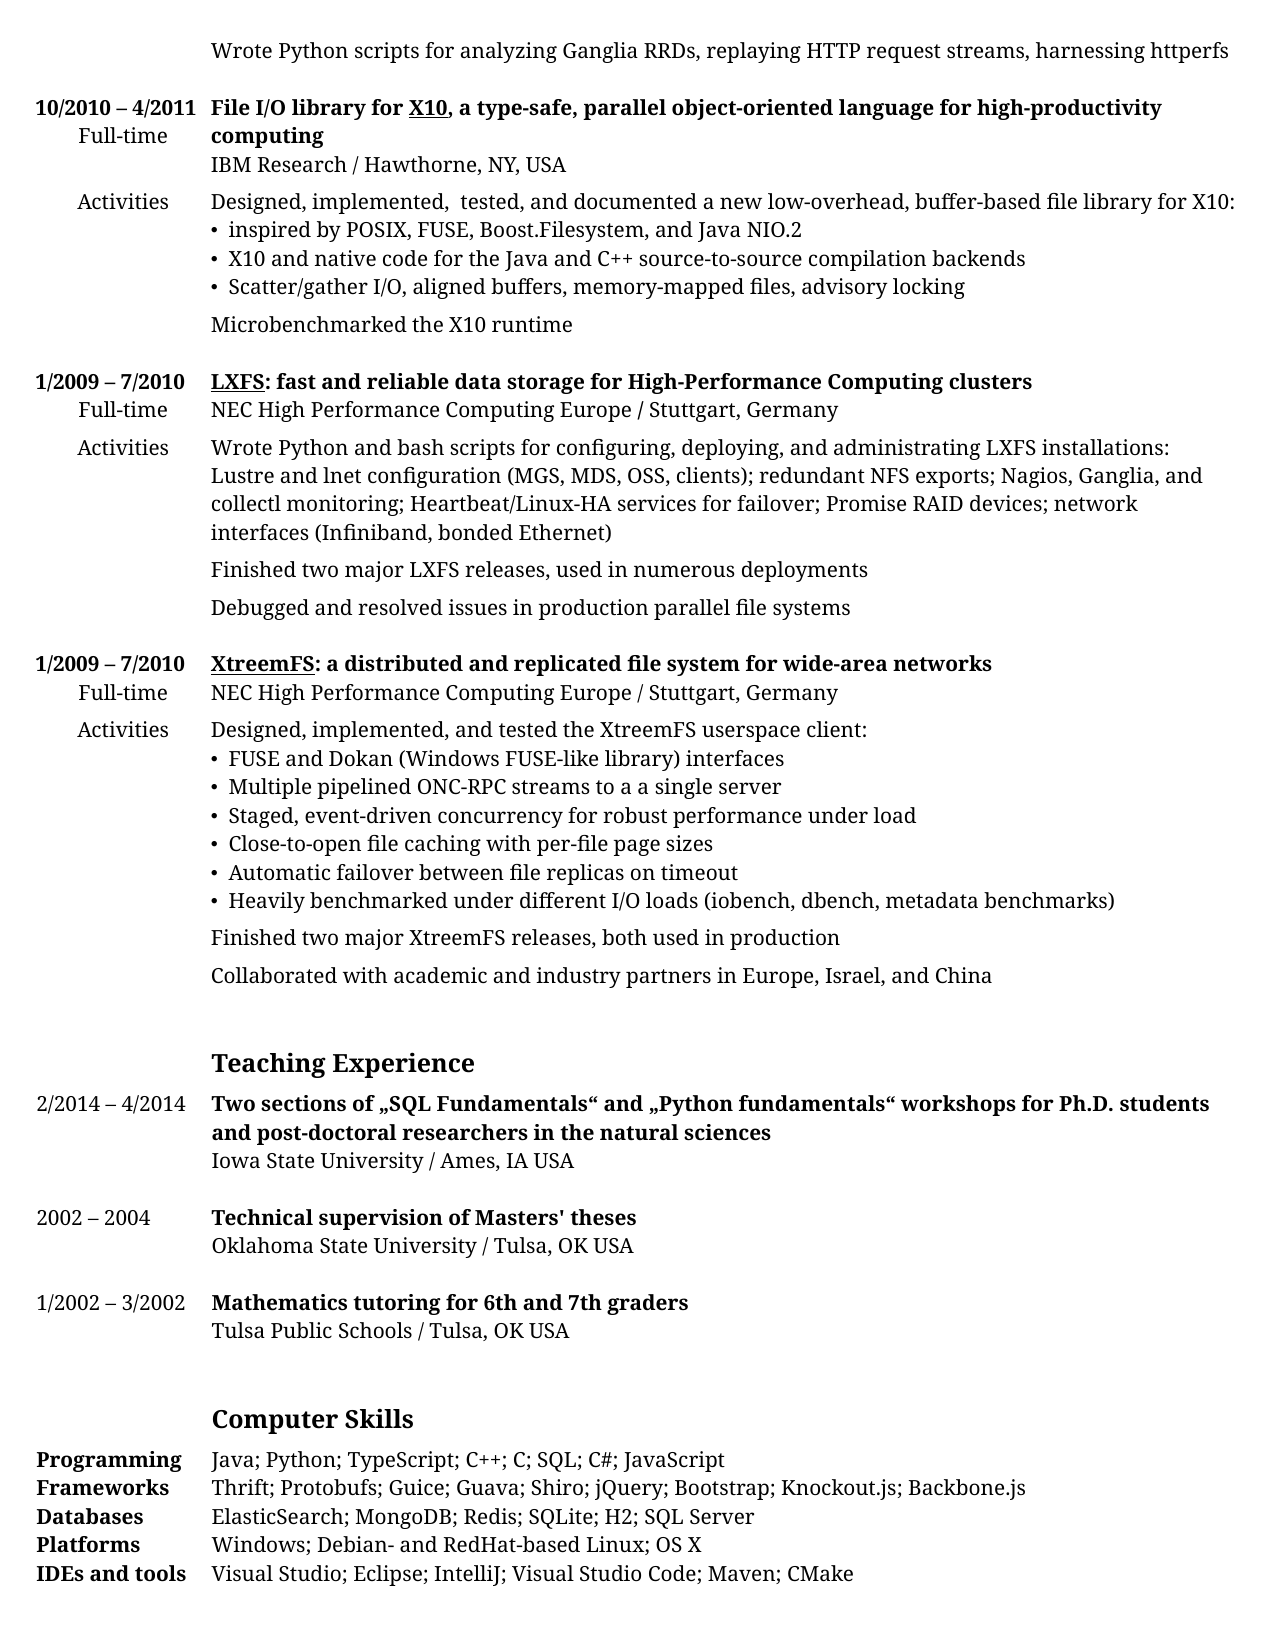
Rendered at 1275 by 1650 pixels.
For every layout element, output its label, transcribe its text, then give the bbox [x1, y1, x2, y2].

table_cell XtreemFS: a distributed and replicated file system for wide-area networks NEC High Performance Computing Europe / Stuttgart, Germany [211, 650, 1239, 715]
table_cell Mathematics tutoring for 6th and 7th graders Tulsa Public Schools / Tulsa, OK USA [211, 1288, 1239, 1345]
table_cell 10/2010 – 4/2011 Full-time [35, 93, 211, 187]
table_cell 2002 – 2004 [36, 1203, 211, 1260]
table_cell [211, 1175, 1239, 1203]
table_header [36, 1046, 211, 1089]
table_cell Designed, implemented, and tested the XtreemFS userspace client: FUSE and Dokan (Windows FUSE-like library) interfaces Multiple pipelined ONC-RPC streams to a a single server Staged, event-driven concurrency for robust performance under load Close-to-open file caching with per-file page sizes Automatic failover between file replicas on timeout Heavily benchmarked under different I/O loads (iobench, dbench, metadata benchmarks) Finished two major XtreemFS releases, both used in production Collaborated with academic and industry partners in Europe, Israel, and China [211, 715, 1239, 989]
table_cell Databases [36, 1502, 211, 1530]
table_cell 1/2009 – 7/2010 Full-time [35, 650, 211, 715]
table_cell Visual Studio; Eclipse; IntelliJ; Visual Studio Code; Maven; CMake [211, 1559, 1240, 1587]
table_cell Technical supervision of Masters' theses Oklahoma State University / Tulsa, OK USA [211, 1203, 1239, 1260]
table_cell [211, 1260, 1239, 1288]
table_cell [35, 338, 211, 367]
table_cell Activities [35, 715, 211, 989]
table_cell [36, 1260, 211, 1288]
table_cell 1/2002 – 3/2002 [36, 1288, 211, 1345]
table_cell Programming [36, 1445, 211, 1473]
table_cell [211, 65, 1239, 93]
table_cell File I/O library for X10, a type-safe, parallel object-oriented language for high-productivity computing IBM Research / Hawthorne, NY, USA [211, 93, 1239, 187]
table_header [36, 1402, 211, 1445]
table_cell Designed, implemented, tested, and documented a new low-overhead, buffer-based file library for X10: inspired by POSIX, FUSE, Boost.Filesystem, and Java NIO.2 X10 and native code for the Java and C++ source-to-source compilation backends Scatter/gather I/O, aligned buffers, memory-mapped files, advisory locking Microbenchmarked the X10 runtime [211, 187, 1239, 338]
table_cell Frameworks [36, 1474, 211, 1502]
table_cell [211, 338, 1239, 367]
table_cell [36, 1175, 211, 1203]
table_cell Windows; Debian- and RedHat-based Linux; OS X [211, 1530, 1240, 1559]
table_cell Java; Python; TypeScript; C++; C; SQL; C#; JavaScript [211, 1445, 1240, 1473]
table_header Teaching Experience [211, 1046, 1239, 1089]
table_cell Activities [35, 187, 211, 338]
table_cell Platforms [36, 1530, 211, 1559]
table_cell Wrote Python scripts for analyzing Ganglia RRDs, replaying HTTP request streams, harnessing httperfs [211, 36, 1239, 64]
table_cell [35, 36, 211, 64]
table_header Computer Skills [211, 1402, 1240, 1445]
table_cell [35, 621, 211, 649]
table_cell IDEs and tools [36, 1559, 211, 1587]
table_cell [211, 621, 1239, 649]
table_cell Activities [35, 433, 211, 621]
table_cell Thrift; Protobufs; Guice; Guava; Shiro; jQuery; Bootstrap; Knockout.js; Backbone.js [211, 1474, 1240, 1502]
table_cell 1/2009 – 7/2010 Full-time [35, 367, 211, 433]
table_cell Two sections of „SQL Fundamentals“ and „Python fundamentals“ workshops for Ph.D. students and post-doctoral researchers in the natural sciences Iowa State University / Ames, IA USA [211, 1089, 1239, 1174]
table_cell ElasticSearch; MongoDB; Redis; SQLite; H2; SQL Server [211, 1502, 1240, 1530]
table_cell Wrote Python and bash scripts for configuring, deploying, and administrating LXFS installations: Lustre and lnet configuration (MGS, MDS, OSS, clients); redundant NFS exports; Nagios, Ganglia, and collectl monitoring; Heartbeat/Linux-HA services for failover; Promise RAID devices; network interfaces (Infiniband, bonded Ethernet) Finished two major LXFS releases, used in numerous deployments Debugged and resolved issues in production parallel file systems [211, 433, 1239, 621]
table_cell LXFS: fast and reliable data storage for High-Performance Computing clusters NEC High Performance Computing Europe / Stuttgart, Germany [211, 367, 1239, 433]
table_cell 2/2014 – 4/2014 [36, 1089, 211, 1174]
table_cell [35, 65, 211, 93]
